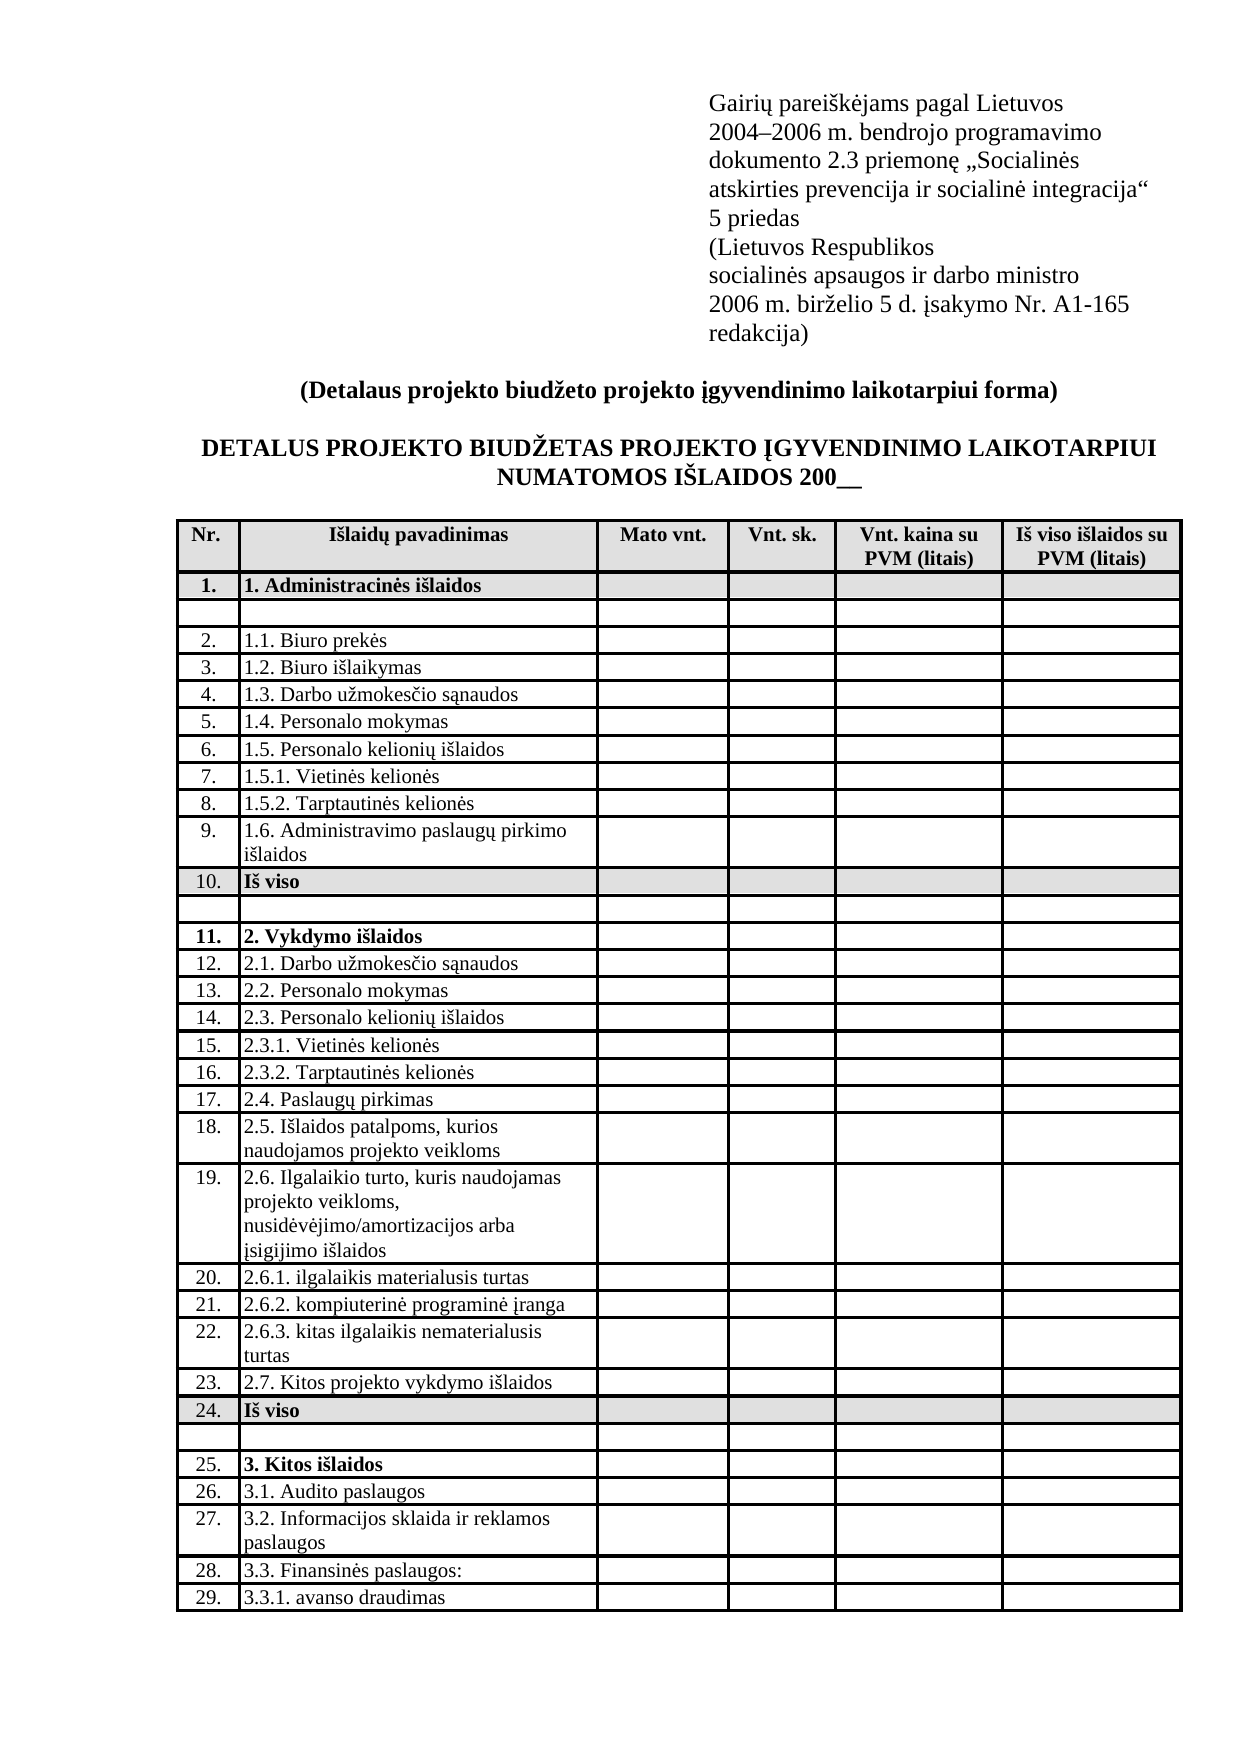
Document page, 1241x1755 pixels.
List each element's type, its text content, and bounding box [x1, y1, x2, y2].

table_cell [1004, 1398, 1179, 1422]
table_cell [599, 1585, 727, 1609]
table_cell [837, 897, 1001, 921]
table_cell [837, 1060, 1001, 1084]
table_cell 24. [179, 1398, 238, 1422]
table_cell [599, 1005, 727, 1029]
table_cell [837, 1585, 1001, 1609]
table_cell [730, 1165, 834, 1262]
table_cell 1.5.1. Vietinės kelionės [241, 764, 596, 788]
table_cell 1. [179, 574, 238, 597]
table_cell [1004, 1506, 1179, 1554]
text (Detalaus projekto biudžeto projekto įgyvendinimo laikotarpiui forma) [177, 375, 1181, 404]
table_cell [1004, 978, 1179, 1002]
table_cell [730, 791, 834, 815]
table_cell [837, 978, 1001, 1002]
table_cell 2.6.2. kompiuterinė programinė įranga [241, 1292, 596, 1316]
table_cell [1004, 1319, 1179, 1367]
table_cell [599, 1370, 727, 1394]
table_cell [1004, 1425, 1179, 1449]
table_cell [599, 655, 727, 679]
table_cell [599, 951, 727, 975]
table_cell [837, 1479, 1001, 1503]
table_cell [730, 1558, 834, 1582]
table_cell [837, 1370, 1001, 1394]
table_cell 3.3. Finansinės paslaugos: [241, 1558, 596, 1582]
table_cell 27. [179, 1506, 238, 1554]
table_cell [730, 628, 834, 652]
table_cell [730, 655, 834, 679]
table_cell [730, 1060, 834, 1084]
text (Lietuvos Respublikos [177, 232, 1181, 260]
table_cell 28. [179, 1558, 238, 1582]
table_cell [599, 628, 727, 652]
table_cell 5. [179, 709, 238, 733]
table_cell [837, 924, 1001, 948]
table_cell [1004, 1585, 1179, 1609]
table_cell [730, 1398, 834, 1422]
table_cell [599, 897, 727, 921]
table_cell 21. [179, 1292, 238, 1316]
table_cell [1004, 1479, 1179, 1503]
table_cell [730, 764, 834, 788]
table_cell 25. [179, 1452, 238, 1476]
table_cell 13. [179, 978, 238, 1002]
table_cell [599, 1165, 727, 1262]
table_cell [837, 1005, 1001, 1029]
table_cell [837, 764, 1001, 788]
table_cell 2.7. Kitos projekto vykdymo išlaidos [241, 1370, 596, 1394]
table_cell [837, 791, 1001, 815]
text DETALUS PROJEKTO BIUDŽETAS PROJEKTO ĮGYVENDINIMO LAIKOTARPIUI NUMATOMOS IŠLAIDOS 200__ [177, 433, 1181, 490]
table_cell [730, 951, 834, 975]
table_header Mato vnt. [599, 522, 727, 570]
table_cell 3. [179, 655, 238, 679]
table_cell 3.1. Audito paslaugos [241, 1479, 596, 1503]
table_cell 2.2. Personalo mokymas [241, 978, 596, 1002]
table_cell 1.1. Biuro prekės [241, 628, 596, 652]
table_cell [599, 924, 727, 948]
table_cell 6. [179, 737, 238, 761]
table_cell 22. [179, 1319, 238, 1367]
table_cell [730, 682, 834, 706]
table_cell 2.6.1. ilgalaikis materialusis turtas [241, 1265, 596, 1289]
table_cell 3.3.1. avanso draudimas [241, 1585, 596, 1609]
table_cell [730, 1506, 834, 1554]
table_cell [837, 951, 1001, 975]
table_cell [837, 628, 1001, 652]
table_cell [179, 1425, 238, 1449]
table_cell 3.2. Informacijos sklaida ir reklamos paslaugos [241, 1506, 596, 1554]
table_cell [1004, 1005, 1179, 1029]
table_cell [599, 818, 727, 866]
table_cell [599, 1558, 727, 1582]
table_cell [730, 574, 834, 597]
table_cell [837, 1319, 1001, 1367]
table_header Išlaidų pavadinimas [241, 522, 596, 570]
table_cell [837, 682, 1001, 706]
table_cell [730, 1452, 834, 1476]
table_cell [599, 1398, 727, 1422]
table_cell [1004, 1033, 1179, 1057]
table_cell 1.3. Darbo užmokesčio sąnaudos [241, 682, 596, 706]
table_cell [599, 1319, 727, 1367]
table_cell 7. [179, 764, 238, 788]
table_cell 2.6.3. kitas ilgalaikis nematerialusis turtas [241, 1319, 596, 1367]
table_cell [1004, 1558, 1179, 1582]
table_cell [837, 737, 1001, 761]
table_cell 2.5. Išlaidos patalpoms, kurios naudojamos projekto veikloms [241, 1114, 596, 1162]
table_cell [730, 1425, 834, 1449]
table_cell [599, 601, 727, 625]
table_cell [837, 601, 1001, 625]
table_cell [837, 1087, 1001, 1111]
table_cell [730, 1319, 834, 1367]
table_cell 1. Administracinės išlaidos [241, 574, 596, 597]
table_header Vnt. kaina su PVM (litais) [837, 522, 1001, 570]
table_cell [730, 601, 834, 625]
table_cell 1.5.2. Tarptautinės kelionės [241, 791, 596, 815]
table_cell [599, 1292, 727, 1316]
table_cell 14. [179, 1005, 238, 1029]
table_cell 17. [179, 1087, 238, 1111]
table_cell [837, 869, 1001, 893]
table_cell [730, 1479, 834, 1503]
table_cell [599, 1087, 727, 1111]
table_cell 4. [179, 682, 238, 706]
table_cell [837, 1265, 1001, 1289]
table_cell [837, 574, 1001, 597]
table_cell [1004, 628, 1179, 652]
table_cell 2.3.2. Tarptautinės kelionės [241, 1060, 596, 1084]
table_cell 1.2. Biuro išlaikymas [241, 655, 596, 679]
table_cell [730, 924, 834, 948]
table_cell 2.1. Darbo užmokesčio sąnaudos [241, 951, 596, 975]
table_cell [241, 897, 596, 921]
table_cell [599, 978, 727, 1002]
table_cell [599, 1425, 727, 1449]
table_cell [730, 1370, 834, 1394]
table_header Vnt. sk. [730, 522, 834, 570]
table_cell [1004, 574, 1179, 597]
table_cell [837, 1398, 1001, 1422]
table_cell [837, 1558, 1001, 1582]
text atskirties prevencija ir socialinė integracija“ [177, 174, 1181, 203]
table_cell [599, 1452, 727, 1476]
text socialinės apsaugos ir darbo ministro [177, 260, 1181, 289]
table_cell 11. [179, 924, 238, 948]
table_cell [1004, 1114, 1179, 1162]
table_cell [599, 1506, 727, 1554]
table_header Nr. [179, 522, 238, 570]
table_cell 9. [179, 818, 238, 866]
table_cell 2. Vykdymo išlaidos [241, 924, 596, 948]
table_cell [837, 1165, 1001, 1262]
table_cell Iš viso [241, 1398, 596, 1422]
table_cell [730, 818, 834, 866]
table_cell 18. [179, 1114, 238, 1162]
table_header Iš viso išlaidos su PVM (litais) [1004, 522, 1179, 570]
table_cell [1004, 791, 1179, 815]
table_cell 26. [179, 1479, 238, 1503]
table_cell [837, 818, 1001, 866]
table_cell 3. Kitos išlaidos [241, 1452, 596, 1476]
table_cell [730, 737, 834, 761]
table_cell 29. [179, 1585, 238, 1609]
table_cell [599, 709, 727, 733]
table_cell [599, 1114, 727, 1162]
table_cell [1004, 709, 1179, 733]
table_cell [730, 1087, 834, 1111]
table_cell [837, 655, 1001, 679]
table_cell [837, 709, 1001, 733]
table_cell [599, 574, 727, 597]
table_cell [837, 1292, 1001, 1316]
table_cell [730, 978, 834, 1002]
table_cell [730, 1033, 834, 1057]
table_cell [1004, 655, 1179, 679]
table_cell [1004, 1165, 1179, 1262]
table_cell [730, 897, 834, 921]
table_cell [1004, 951, 1179, 975]
table_cell [1004, 682, 1179, 706]
table_cell [599, 1265, 727, 1289]
table_cell 8. [179, 791, 238, 815]
table_cell 12. [179, 951, 238, 975]
table_cell 10. [179, 869, 238, 893]
table_cell 23. [179, 1370, 238, 1394]
table_cell [837, 1114, 1001, 1162]
table_cell 2.4. Paslaugų pirkimas [241, 1087, 596, 1111]
table_cell [599, 737, 727, 761]
table_cell [730, 1114, 834, 1162]
table_cell [179, 897, 238, 921]
table_cell [1004, 737, 1179, 761]
table_cell 1.5. Personalo kelionių išlaidos [241, 737, 596, 761]
table_cell [1004, 1265, 1179, 1289]
table_cell [599, 869, 727, 893]
table_cell [730, 869, 834, 893]
table_cell [1004, 601, 1179, 625]
text 2006 m. birželio 5 d. įsakymo Nr. A1-165 [177, 289, 1181, 318]
table_cell [241, 1425, 596, 1449]
text 2004–2006 m. bendrojo programavimo [177, 117, 1181, 145]
table_cell [837, 1033, 1001, 1057]
table_cell [179, 601, 238, 625]
table_cell [1004, 1452, 1179, 1476]
table_cell [837, 1506, 1001, 1554]
table_cell 19. [179, 1165, 238, 1262]
table_cell [730, 709, 834, 733]
table_cell [730, 1005, 834, 1029]
table_cell [1004, 924, 1179, 948]
table_cell 20. [179, 1265, 238, 1289]
table_cell [1004, 897, 1179, 921]
text 5 priedas [177, 203, 1181, 232]
table_cell [730, 1292, 834, 1316]
table_cell [1004, 764, 1179, 788]
table_cell 2.6. Ilgalaikio turto, kuris naudojamas projekto veikloms, nusidėvėjimo/amortizacijos arba įsigijimo išlaidos [241, 1165, 596, 1262]
table_cell [1004, 1292, 1179, 1316]
table_cell [837, 1452, 1001, 1476]
table_cell [599, 682, 727, 706]
table_cell [730, 1265, 834, 1289]
table_cell [1004, 1370, 1179, 1394]
table_cell Iš viso [241, 869, 596, 893]
table_cell [1004, 869, 1179, 893]
table_cell [1004, 818, 1179, 866]
text dokumento 2.3 priemonę „Socialinės [177, 145, 1181, 174]
text Gairių pareiškėjams pagal Lietuvos [177, 88, 1181, 117]
table_cell [730, 1585, 834, 1609]
table_cell 15. [179, 1033, 238, 1057]
table_cell [599, 764, 727, 788]
table_cell 1.4. Personalo mokymas [241, 709, 596, 733]
table_cell [241, 601, 596, 625]
table_cell 2.3.1. Vietinės kelionės [241, 1033, 596, 1057]
table_cell [837, 1425, 1001, 1449]
table_cell [599, 791, 727, 815]
table_cell [599, 1060, 727, 1084]
table_cell 16. [179, 1060, 238, 1084]
table_cell [599, 1033, 727, 1057]
table_cell [599, 1479, 727, 1503]
table_cell 2.3. Personalo kelionių išlaidos [241, 1005, 596, 1029]
table_cell [1004, 1087, 1179, 1111]
text redakcija) [177, 318, 1181, 347]
table_cell [1004, 1060, 1179, 1084]
table_cell 1.6. Administravimo paslaugų pirkimo išlaidos [241, 818, 596, 866]
table_cell 2. [179, 628, 238, 652]
